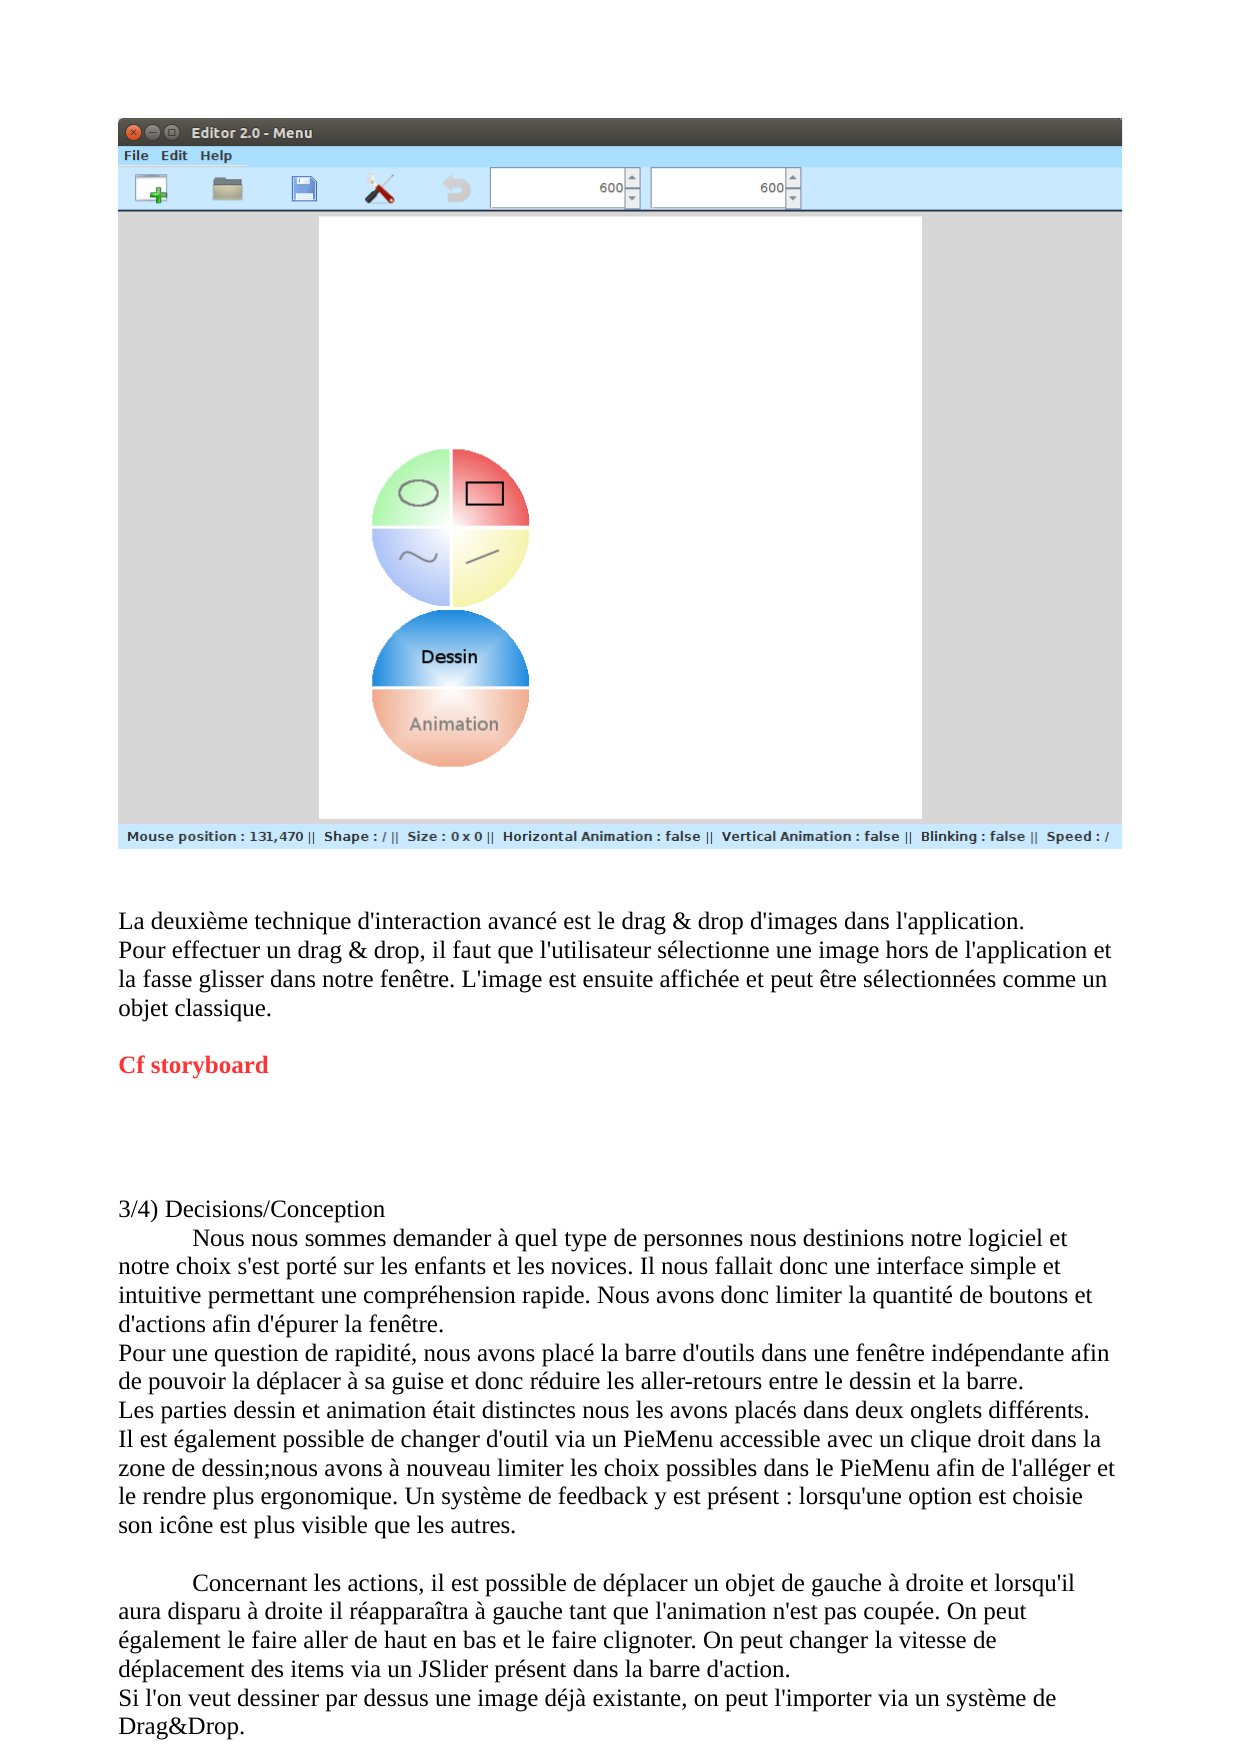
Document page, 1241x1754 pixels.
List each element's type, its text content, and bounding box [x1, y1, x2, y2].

text Concernant les actions, il est possible de déplacer un objet de gauche à droite et lorsqu'il aura disparu à droite il réapparaîtra à gauche tant que l'animation n'est pas coupée. On peut également le faire aller de haut en bas et le faire clignoter. On peut changer la vitesse de déplacement des items via un JSlider présent dans la barre d'action. [118, 1568, 1122, 1683]
text Si l'on veut dessiner par dessus une image déjà existante, on peut l'importer via un système de Drag&Drop. [118, 1683, 1122, 1740]
picture [118, 118, 1123, 849]
text Pour effectuer un drag & drop, il faut que l'utilisateur sélectionne une image hors de l'application et la fasse glisser dans notre fenêtre. L'image est ensuite affichée et peut être sélectionnées comme un objet classique. [118, 935, 1122, 1021]
text La deuxième technique d'interaction avancé est le drag & drop d'images dans l'application. [118, 906, 1122, 935]
text 3/4) Decisions/Conception [118, 1194, 1122, 1223]
text Cf storyboard [118, 1050, 1122, 1079]
text Nous nous sommes demander à quel type de personnes nous destinions notre logiciel et notre choix s'est porté sur les enfants et les novices. Il nous fallait donc une interface simple et intuitive permettant une compréhension rapide. Nous avons donc limiter la quantité de boutons et d'actions afin d'épurer la fenêtre. Pour une question de rapidité, nous avons placé la barre d'outils dans une fenêtre indépendante afin de pouvoir la déplacer à sa guise et donc réduire les aller-retours entre le dessin et la barre. [118, 1223, 1122, 1395]
text Les parties dessin et animation était distinctes nous les avons placés dans deux onglets différents. Il est également possible de changer d'outil via un PieMenu accessible avec un clique droit dans la zone de dessin;nous avons à nouveau limiter les choix possibles dans le PieMenu afin de l'alléger et le rendre plus ergonomique. Un système de feedback y est présent : lorsqu'une option est choisie son icône est plus visible que les autres. [118, 1395, 1122, 1539]
